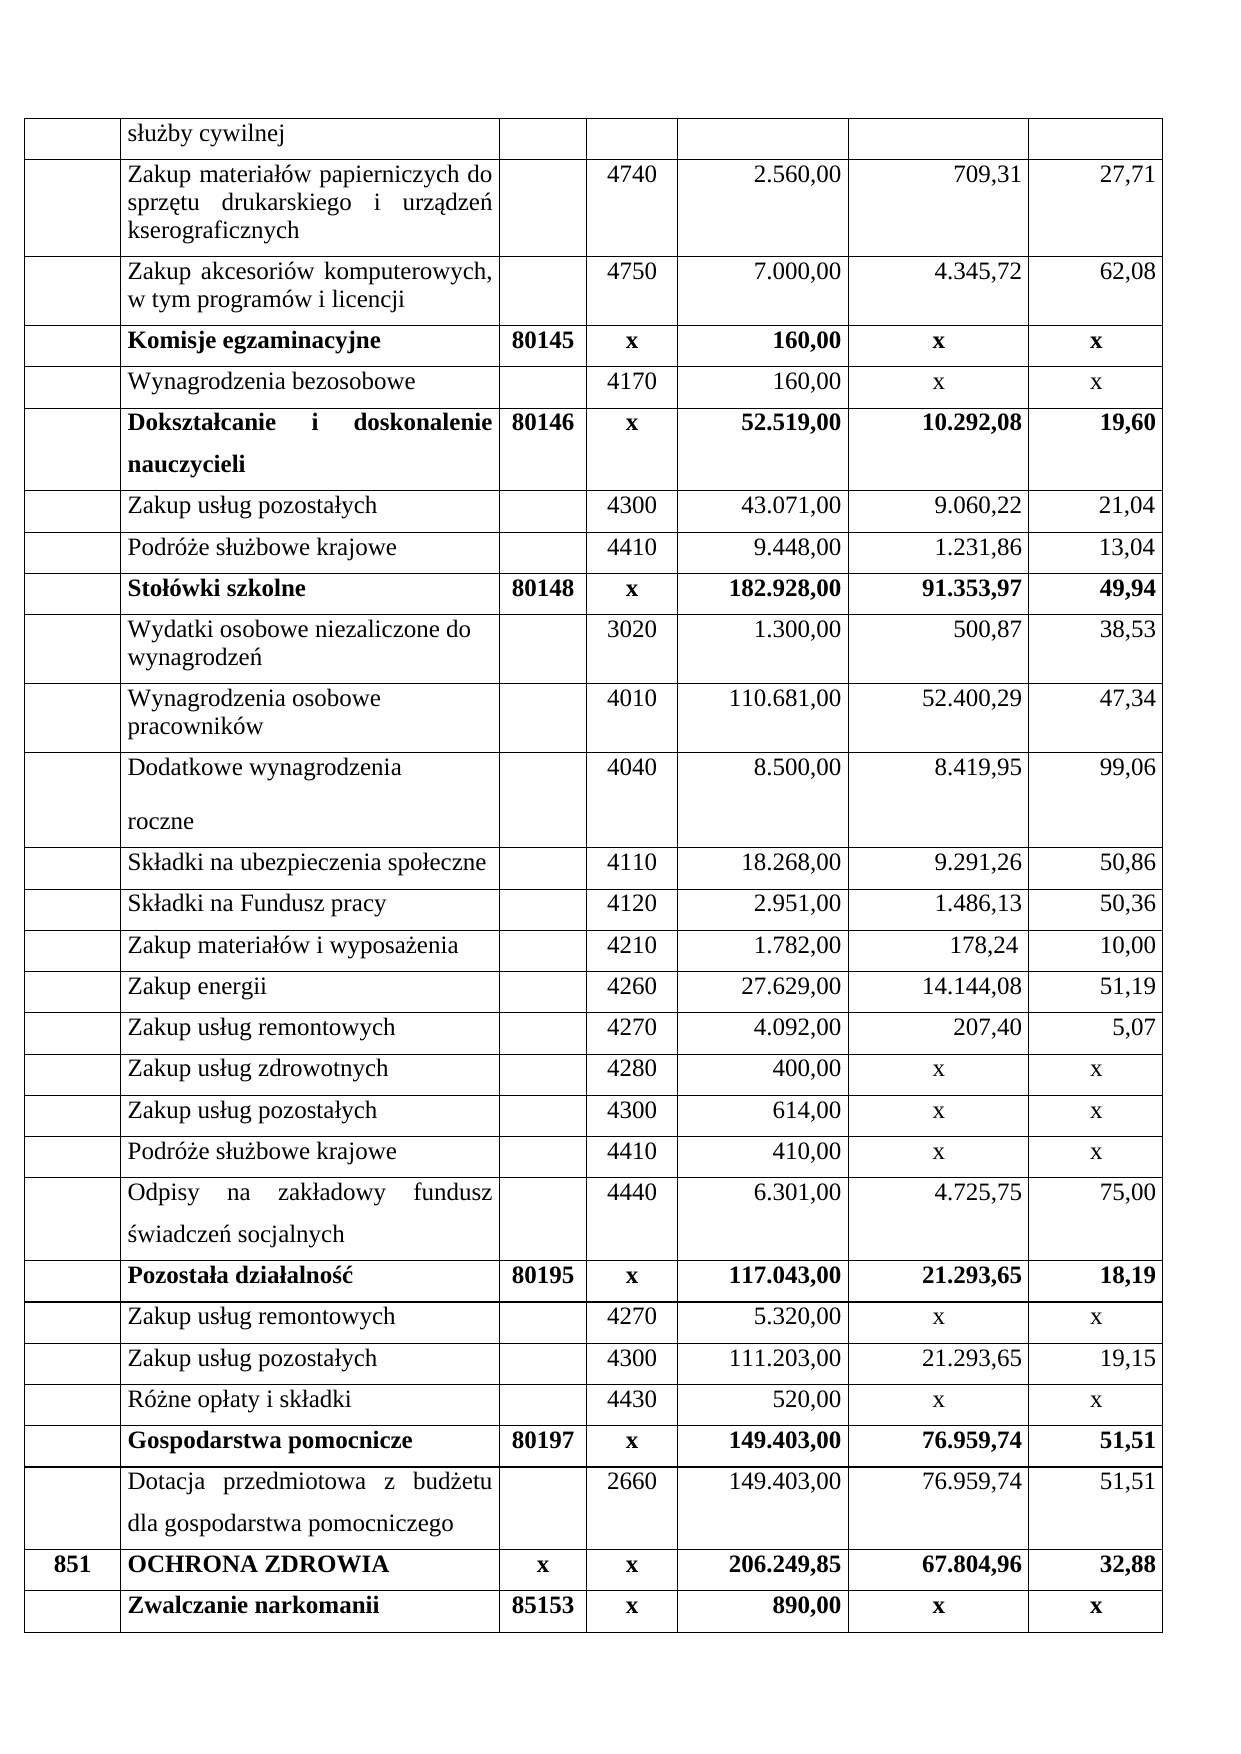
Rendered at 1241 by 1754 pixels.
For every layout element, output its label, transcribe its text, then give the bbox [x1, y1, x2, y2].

table_cell [1163, 532, 1240, 573]
table_cell [1163, 1384, 1240, 1425]
table_cell [1163, 847, 1240, 888]
table_cell Zakup materiałów i wyposażenia [121, 931, 499, 971]
table_cell [500, 1468, 586, 1549]
table_cell [500, 119, 586, 159]
table_cell Dotacja przedmiotowa z budżetu dla gospodarstwa pomocniczego [121, 1468, 499, 1549]
table_cell Zakup materiałów papierniczych do sprzętu drukarskiego i urządzeń kserograficznych [121, 160, 499, 256]
table_cell [25, 1137, 120, 1177]
table_cell 27.629,00 [678, 972, 848, 1012]
table_cell służby cywilnej [121, 119, 499, 159]
table_cell 21,04 [1029, 491, 1162, 532]
table_cell [1163, 490, 1240, 532]
table_cell 80195 [500, 1261, 586, 1301]
table_cell [500, 491, 586, 532]
table_cell 4440 [587, 1178, 677, 1260]
table_cell x [587, 574, 677, 614]
table_cell 67.804,96 [849, 1550, 1028, 1590]
table_cell Podróże służbowe krajowe [121, 1137, 499, 1177]
table_cell [25, 1178, 120, 1260]
table_cell [500, 848, 586, 888]
table_cell Podróże służbowe krajowe [121, 533, 499, 573]
table_cell 160,00 [678, 367, 848, 407]
table_cell [1163, 1260, 1240, 1301]
table_cell 50,36 [1029, 890, 1162, 930]
table_cell [1163, 1343, 1240, 1384]
table_cell 5,07 [1029, 1013, 1162, 1053]
table_cell [25, 326, 120, 366]
table_cell x [849, 1137, 1028, 1177]
table_cell 4410 [587, 1137, 677, 1177]
table_cell [25, 1261, 120, 1301]
table_cell [500, 753, 586, 847]
table_cell [1163, 683, 1240, 752]
table_cell 4.092,00 [678, 1013, 848, 1053]
table_cell [500, 615, 586, 683]
table_cell [25, 367, 120, 407]
table_cell [25, 753, 120, 847]
table_cell [1029, 119, 1162, 159]
table_cell x [1029, 1137, 1162, 1177]
table_cell [1163, 325, 1240, 366]
table_cell [25, 1591, 120, 1632]
table_cell 4040 [587, 753, 677, 847]
table_cell Stołówki szkolne [121, 574, 499, 614]
table_cell 709,31 [849, 160, 1028, 256]
table_cell x [849, 1096, 1028, 1136]
table_cell 49,94 [1029, 574, 1162, 614]
table_cell 117.043,00 [678, 1261, 848, 1301]
table_cell 14.144,08 [849, 972, 1028, 1012]
table_cell x [1029, 1303, 1162, 1343]
table_cell [500, 257, 586, 325]
table_cell 76.959,74 [849, 1468, 1028, 1549]
table_cell 19,15 [1029, 1344, 1162, 1384]
table_cell x [587, 1426, 677, 1466]
table_cell x [1029, 1385, 1162, 1425]
table_cell x [587, 409, 677, 490]
table_cell [25, 615, 120, 683]
table_cell [500, 1096, 586, 1136]
table_cell [587, 119, 677, 159]
table_cell 13,04 [1029, 533, 1162, 573]
table_cell [500, 1344, 586, 1384]
table_cell x [587, 1261, 677, 1301]
table_cell 9.291,26 [849, 848, 1028, 888]
table_cell 91.353,97 [849, 574, 1028, 614]
table_cell Zakup energii [121, 972, 499, 1012]
table_cell x [1029, 1591, 1162, 1632]
table_cell Wynagrodzenia bezosobowe [121, 367, 499, 407]
table_cell x [849, 1385, 1028, 1425]
table_cell 75,00 [1029, 1178, 1162, 1260]
table_cell 160,00 [678, 326, 848, 366]
table_cell [1163, 1054, 1240, 1095]
table_cell 149.403,00 [678, 1426, 848, 1466]
table_cell Dokształcanie i doskonalenie nauczycieli [121, 409, 499, 490]
table_cell x [587, 326, 677, 366]
table_cell Odpisy na zakładowy fundusz świadczeń socjalnych [121, 1178, 499, 1260]
table_cell [1163, 366, 1240, 407]
table_cell [1163, 573, 1240, 614]
table_cell 182.928,00 [678, 574, 848, 614]
table_cell 51,19 [1029, 972, 1162, 1012]
table_cell [1163, 1012, 1240, 1053]
table_cell [1163, 971, 1240, 1012]
table_cell [1163, 889, 1240, 930]
table_cell 80197 [500, 1426, 586, 1466]
table_cell 10.292,08 [849, 409, 1028, 490]
table_cell [1163, 1095, 1240, 1136]
table_cell [500, 1013, 586, 1053]
table_cell 10,00 [1029, 931, 1162, 971]
table_cell [1163, 159, 1240, 256]
table_cell [1163, 930, 1240, 971]
table_cell 62,08 [1029, 257, 1162, 325]
table_cell [1163, 408, 1240, 490]
table_cell 110.681,00 [678, 684, 848, 752]
table_cell x [1029, 1096, 1162, 1136]
table_cell Zwalczanie narkomanii [121, 1591, 499, 1632]
table_cell [500, 367, 586, 407]
table_cell [500, 1385, 586, 1425]
table_cell [500, 533, 586, 573]
table_cell x [500, 1550, 586, 1590]
table_cell [1163, 752, 1240, 847]
table_cell 4740 [587, 160, 677, 256]
table_cell Zakup usług pozostałych [121, 491, 499, 532]
table_cell 18.268,00 [678, 848, 848, 888]
table_cell 178,24 [849, 931, 1028, 971]
table_cell 51,51 [1029, 1468, 1162, 1549]
table_cell x [849, 367, 1028, 407]
table_cell Komisje egzaminacyjne [121, 326, 499, 366]
table_cell 4270 [587, 1303, 677, 1343]
table_cell 1.486,13 [849, 890, 1028, 930]
table_cell [1163, 1177, 1240, 1260]
table_cell x [849, 1303, 1028, 1343]
table_cell 9.060,22 [849, 491, 1028, 532]
table_cell x [587, 1591, 677, 1632]
table_cell 47,34 [1029, 684, 1162, 752]
table_cell [500, 684, 586, 752]
table_cell 18,19 [1029, 1261, 1162, 1301]
table_cell [500, 1178, 586, 1260]
table_cell [1163, 1590, 1240, 1632]
table_cell [25, 1013, 120, 1053]
table_cell 50,86 [1029, 848, 1162, 888]
table_cell 52.400,29 [849, 684, 1028, 752]
table_cell [1163, 1301, 1240, 1343]
table_cell [1163, 118, 1240, 159]
table_cell 520,00 [678, 1385, 848, 1425]
table_cell [25, 160, 120, 256]
table_cell [1163, 1549, 1240, 1590]
table_cell [1163, 256, 1240, 325]
table_cell [25, 119, 120, 159]
table_cell Zakup akcesoriów komputerowych, w tym programów i licencji [121, 257, 499, 325]
table_cell 76.959,74 [849, 1426, 1028, 1466]
table_cell [25, 1468, 120, 1549]
table_cell 6.301,00 [678, 1178, 848, 1260]
table_cell 149.403,00 [678, 1468, 848, 1549]
table_cell [1163, 1466, 1240, 1549]
table_cell 43.071,00 [678, 491, 848, 532]
table_cell Dodatkowe wynagrodzenia roczne [121, 753, 499, 847]
table_cell 400,00 [678, 1055, 848, 1095]
table_cell [1163, 1136, 1240, 1177]
table_cell 9.448,00 [678, 533, 848, 573]
table_cell 3020 [587, 615, 677, 683]
table_cell 80148 [500, 574, 586, 614]
table_cell 99,06 [1029, 753, 1162, 847]
table_cell 614,00 [678, 1096, 848, 1136]
table_cell 4120 [587, 890, 677, 930]
table_cell [849, 119, 1028, 159]
table_cell Gospodarstwa pomocnicze [121, 1426, 499, 1466]
table_cell Wydatki osobowe niezaliczone do wynagrodzeń [121, 615, 499, 683]
table_cell 1.231,86 [849, 533, 1028, 573]
table_cell OCHRONA ZDROWIA [121, 1550, 499, 1590]
table_cell 32,88 [1029, 1550, 1162, 1590]
table_cell [25, 574, 120, 614]
table_cell [25, 1303, 120, 1343]
table_cell [1163, 1425, 1240, 1466]
table_cell [25, 1426, 120, 1466]
table_cell 111.203,00 [678, 1344, 848, 1384]
table_cell 38,53 [1029, 615, 1162, 683]
table_cell [25, 890, 120, 930]
table_cell x [587, 1550, 677, 1590]
table_cell 4750 [587, 257, 677, 325]
table_cell [25, 533, 120, 573]
table_cell Różne opłaty i składki [121, 1385, 499, 1425]
table_cell 2.951,00 [678, 890, 848, 930]
table_cell 80146 [500, 409, 586, 490]
table_cell 4270 [587, 1013, 677, 1053]
table_cell 4300 [587, 491, 677, 532]
table_cell 5.320,00 [678, 1303, 848, 1343]
table_cell x [1029, 326, 1162, 366]
table_cell 21.293,65 [849, 1344, 1028, 1384]
table_cell 4210 [587, 931, 677, 971]
table_cell 80145 [500, 326, 586, 366]
table_cell x [849, 326, 1028, 366]
table_cell 21.293,65 [849, 1261, 1028, 1301]
table_cell 2660 [587, 1468, 677, 1549]
table_cell 4.725,75 [849, 1178, 1028, 1260]
table_cell 8.500,00 [678, 753, 848, 847]
table_cell [25, 972, 120, 1012]
table_cell 890,00 [678, 1591, 848, 1632]
table_cell [500, 1055, 586, 1095]
table_cell Zakup usług pozostałych [121, 1096, 499, 1136]
table_cell 4110 [587, 848, 677, 888]
table_cell 207,40 [849, 1013, 1028, 1053]
table_cell [25, 848, 120, 888]
table_cell 85153 [500, 1591, 586, 1632]
table_cell [25, 1055, 120, 1095]
table_cell Wynagrodzenia osobowe pracowników [121, 684, 499, 752]
table_cell Składki na ubezpieczenia społeczne [121, 848, 499, 888]
table_cell 851 [25, 1550, 120, 1590]
table_cell 1.300,00 [678, 615, 848, 683]
table_cell [500, 972, 586, 1012]
table_cell 4280 [587, 1055, 677, 1095]
table_cell [25, 409, 120, 490]
table_cell [25, 684, 120, 752]
table_cell [500, 931, 586, 971]
table_cell Zakup usług zdrowotnych [121, 1055, 499, 1095]
table_cell 4410 [587, 533, 677, 573]
table_cell 4430 [587, 1385, 677, 1425]
table_cell [1163, 614, 1240, 683]
table_cell Zakup usług remontowych [121, 1303, 499, 1343]
table_cell [500, 1303, 586, 1343]
table_cell 500,87 [849, 615, 1028, 683]
table_cell 410,00 [678, 1137, 848, 1177]
table_cell 4300 [587, 1344, 677, 1384]
table_cell x [849, 1055, 1028, 1095]
table_cell 1.782,00 [678, 931, 848, 971]
table_cell 27,71 [1029, 160, 1162, 256]
table_cell 19,60 [1029, 409, 1162, 490]
table_cell [500, 1137, 586, 1177]
table_cell [25, 1096, 120, 1136]
table_cell [500, 160, 586, 256]
table_cell 4260 [587, 972, 677, 1012]
table_cell 206.249,85 [678, 1550, 848, 1590]
table_cell 7.000,00 [678, 257, 848, 325]
table_cell Zakup usług pozostałych [121, 1344, 499, 1384]
table_cell 52.519,00 [678, 409, 848, 490]
table_cell 4.345,72 [849, 257, 1028, 325]
table_cell [678, 119, 848, 159]
table_cell [25, 1344, 120, 1384]
table_cell [25, 257, 120, 325]
table_cell 8.419,95 [849, 753, 1028, 847]
table_cell 2.560,00 [678, 160, 848, 256]
table_cell x [849, 1591, 1028, 1632]
table_cell [25, 491, 120, 532]
table_cell [25, 1385, 120, 1425]
table_cell [500, 890, 586, 930]
table_cell 4010 [587, 684, 677, 752]
table_cell 51,51 [1029, 1426, 1162, 1466]
table_cell Pozostała działalność [121, 1261, 499, 1301]
table_cell [25, 931, 120, 971]
table_cell 4300 [587, 1096, 677, 1136]
table_cell Zakup usług remontowych [121, 1013, 499, 1053]
table_cell Składki na Fundusz pracy [121, 890, 499, 930]
table_cell x [1029, 1055, 1162, 1095]
table_cell x [1029, 367, 1162, 407]
table_cell 4170 [587, 367, 677, 407]
